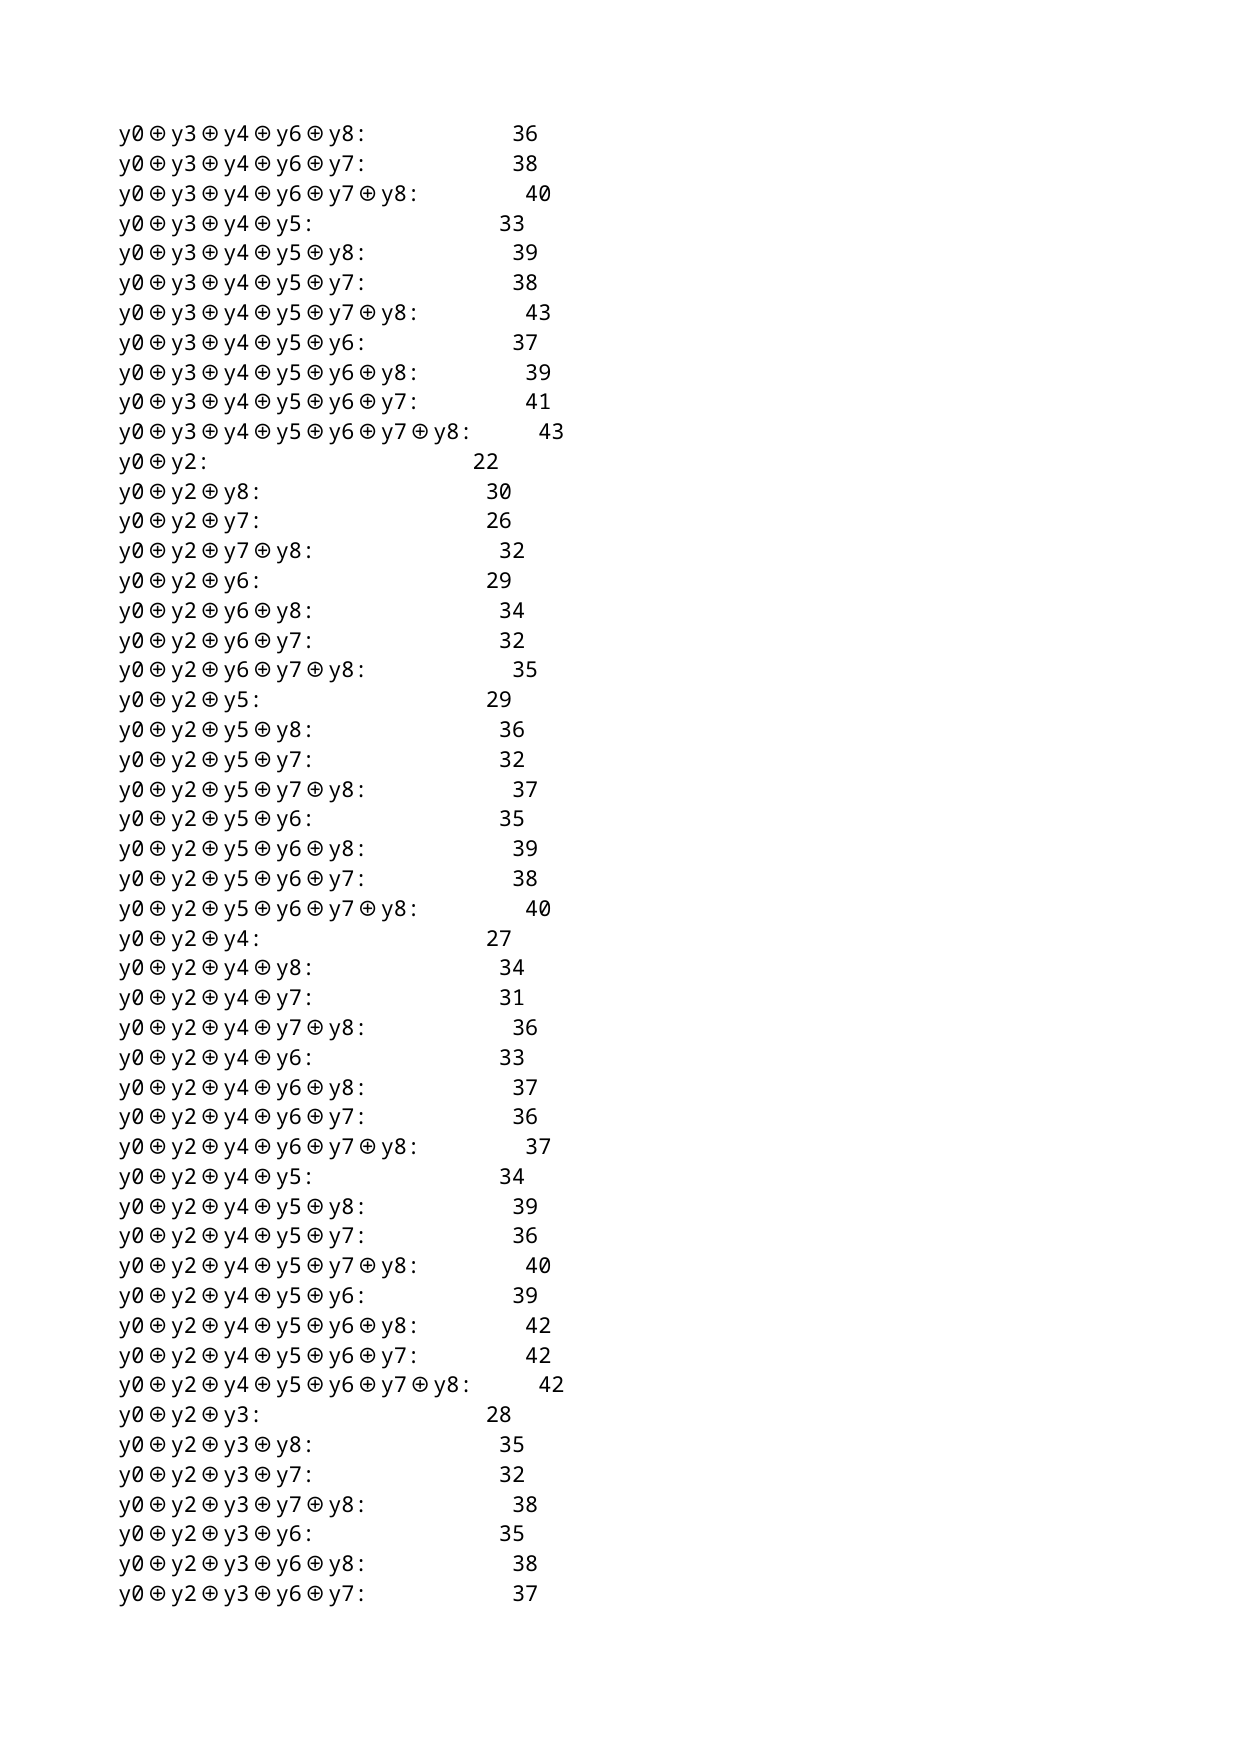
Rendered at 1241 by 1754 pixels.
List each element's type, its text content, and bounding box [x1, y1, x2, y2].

text y0⊕y2⊕y6⊕y7: 32 [118, 624, 1122, 654]
text y0⊕y2⊕y4⊕y5⊕y8: 39 [118, 1191, 1122, 1220]
text y0⊕y3⊕y4⊕y5: 33 [118, 207, 1122, 237]
text y0⊕y2⊕y8: 30 [118, 476, 1122, 505]
text y0⊕y2⊕y4⊕y5⊕y7: 36 [118, 1220, 1122, 1250]
text y0⊕y2⊕y3: 28 [118, 1399, 1122, 1429]
text y0⊕y2⊕y4⊕y5⊕y6⊕y7: 42 [118, 1339, 1122, 1369]
text y0⊕y2⊕y4⊕y6⊕y7: 36 [118, 1101, 1122, 1131]
text y0⊕y2⊕y6⊕y7⊕y8: 35 [118, 654, 1122, 684]
text y0⊕y2⊕y5⊕y6⊕y7: 38 [118, 863, 1122, 893]
text y0⊕y3⊕y4⊕y6⊕y7: 38 [118, 148, 1122, 178]
text y0⊕y3⊕y4⊕y5⊕y6⊕y7: 41 [118, 386, 1122, 416]
text y0⊕y2⊕y4⊕y5⊕y6⊕y8: 42 [118, 1310, 1122, 1339]
text y0⊕y3⊕y4⊕y6⊕y7⊕y8: 40 [118, 178, 1122, 207]
text y0⊕y2⊕y3⊕y6⊕y8: 38 [118, 1548, 1122, 1578]
text y0⊕y2⊕y5⊕y6: 35 [118, 803, 1122, 833]
text y0⊕y3⊕y4⊕y5⊕y6⊕y7⊕y8: 43 [118, 416, 1122, 446]
text y0⊕y3⊕y4⊕y5⊕y7: 38 [118, 267, 1122, 297]
text y0⊕y2⊕y3⊕y8: 35 [118, 1429, 1122, 1459]
text y0⊕y2⊕y4⊕y7: 31 [118, 982, 1122, 1012]
text y0⊕y2⊕y4⊕y5⊕y6: 39 [118, 1280, 1122, 1310]
text y0⊕y3⊕y4⊕y5⊕y6⊕y8: 39 [118, 356, 1122, 386]
text y0⊕y2⊕y5⊕y7⊕y8: 37 [118, 773, 1122, 803]
text y0⊕y2⊕y4⊕y7⊕y8: 36 [118, 1012, 1122, 1042]
text y0⊕y2: 22 [118, 446, 1122, 476]
text y0⊕y2⊕y4⊕y8: 34 [118, 952, 1122, 982]
text y0⊕y2⊕y4⊕y5⊕y6⊕y7⊕y8: 42 [118, 1369, 1122, 1399]
text y0⊕y2⊕y3⊕y6: 35 [118, 1518, 1122, 1548]
text y0⊕y3⊕y4⊕y6⊕y8: 36 [118, 118, 1122, 148]
text y0⊕y2⊕y5⊕y6⊕y8: 39 [118, 833, 1122, 863]
text y0⊕y2⊕y4: 27 [118, 922, 1122, 952]
text y0⊕y2⊕y4⊕y5⊕y7⊕y8: 40 [118, 1250, 1122, 1280]
text y0⊕y2⊕y7⊕y8: 32 [118, 535, 1122, 565]
text y0⊕y2⊕y4⊕y5: 34 [118, 1161, 1122, 1191]
text y0⊕y2⊕y5⊕y6⊕y7⊕y8: 40 [118, 893, 1122, 922]
text y0⊕y2⊕y3⊕y7⊕y8: 38 [118, 1488, 1122, 1518]
text y0⊕y2⊕y3⊕y7: 32 [118, 1459, 1122, 1488]
text y0⊕y2⊕y6⊕y8: 34 [118, 595, 1122, 624]
text y0⊕y2⊕y3⊕y6⊕y7: 37 [118, 1578, 1122, 1608]
text y0⊕y2⊕y5⊕y8: 36 [118, 714, 1122, 744]
text y0⊕y2⊕y5⊕y7: 32 [118, 744, 1122, 773]
text y0⊕y2⊕y4⊕y6: 33 [118, 1042, 1122, 1071]
text y0⊕y2⊕y7: 26 [118, 505, 1122, 535]
text y0⊕y3⊕y4⊕y5⊕y8: 39 [118, 237, 1122, 267]
text y0⊕y3⊕y4⊕y5⊕y7⊕y8: 43 [118, 297, 1122, 327]
text y0⊕y3⊕y4⊕y5⊕y6: 37 [118, 327, 1122, 356]
text y0⊕y2⊕y4⊕y6⊕y8: 37 [118, 1071, 1122, 1101]
text y0⊕y2⊕y6: 29 [118, 565, 1122, 595]
text y0⊕y2⊕y4⊕y6⊕y7⊕y8: 37 [118, 1131, 1122, 1161]
text y0⊕y2⊕y5: 29 [118, 684, 1122, 714]
